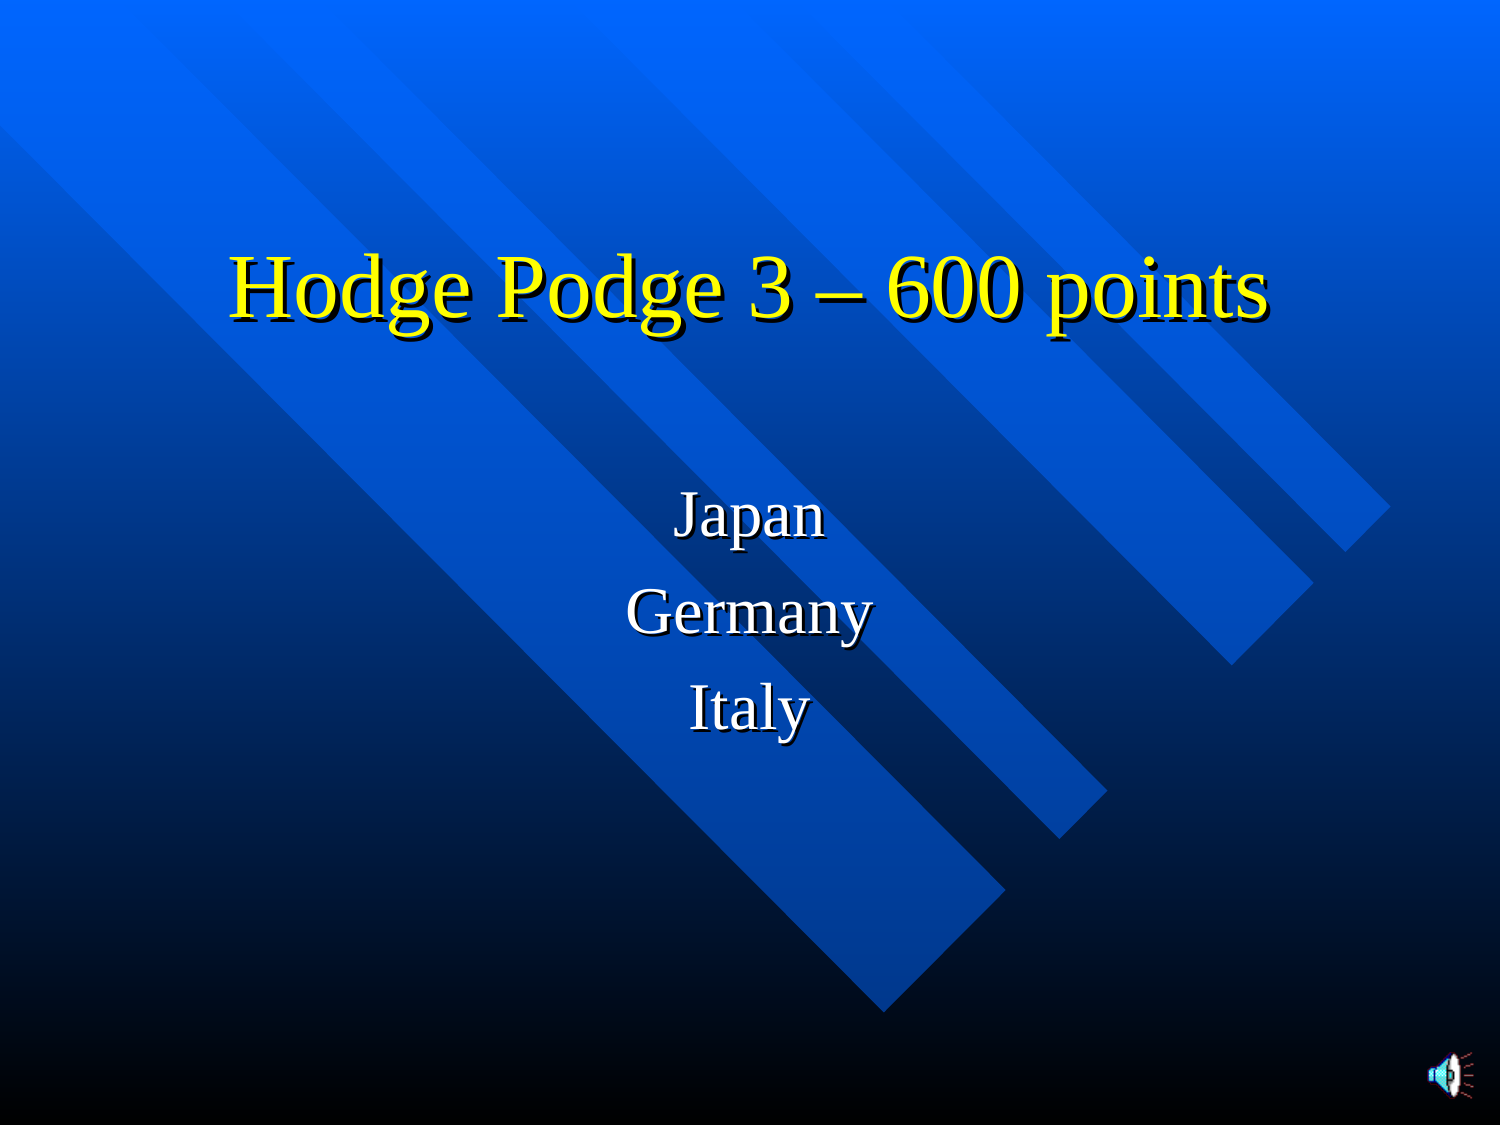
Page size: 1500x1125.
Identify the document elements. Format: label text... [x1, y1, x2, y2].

picture [1426, 1051, 1477, 1102]
title Hodge Podge 3 – 600 points [112, 187, 1388, 375]
subtitle Japan Germany Italy [225, 462, 1276, 751]
